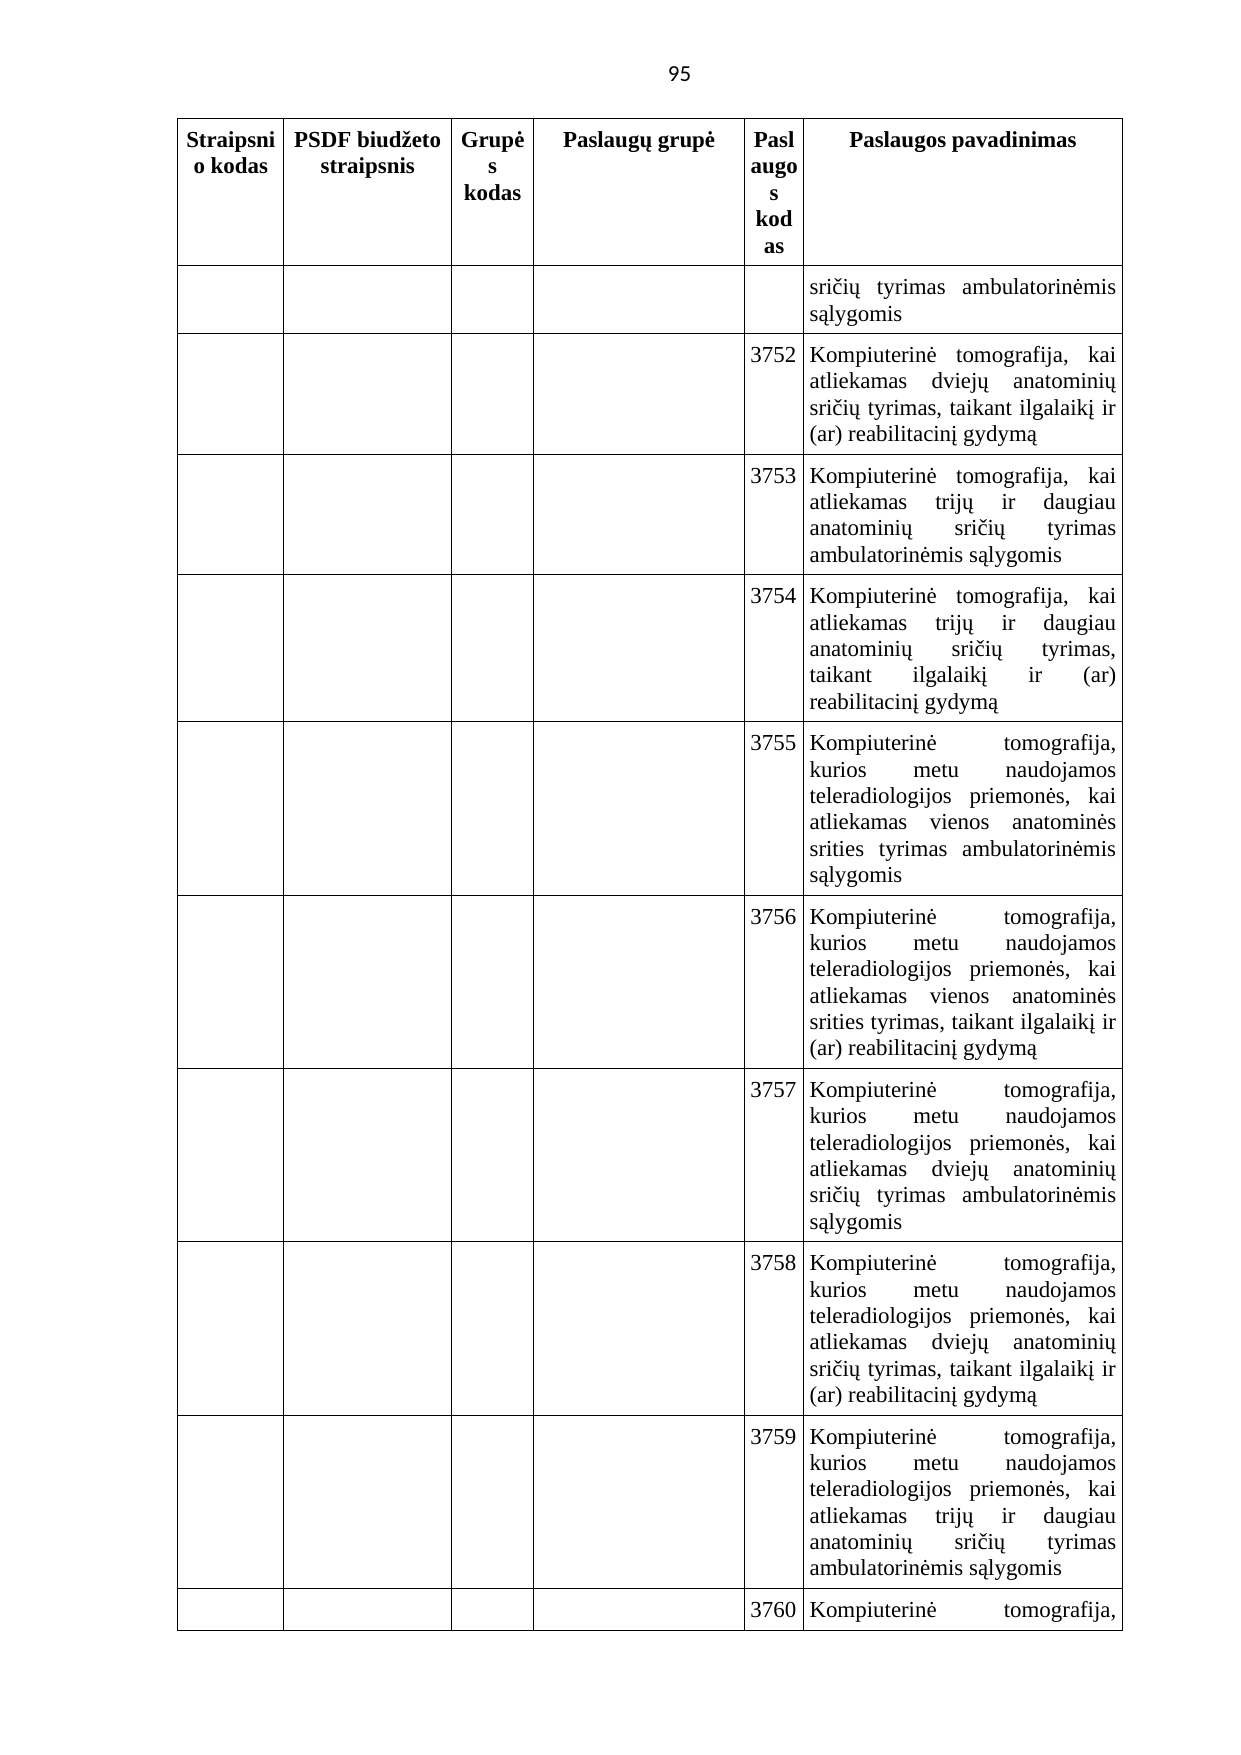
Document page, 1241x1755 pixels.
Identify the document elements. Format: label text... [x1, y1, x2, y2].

table_cell [452, 334, 533, 454]
table_cell [534, 575, 744, 721]
table_cell [534, 1069, 744, 1241]
table_cell [284, 1069, 451, 1241]
table_cell 3760 [745, 1589, 803, 1629]
table_cell 3755 [745, 722, 803, 894]
table_header Grupės kodas [452, 119, 533, 265]
table_cell Kompiuterinė tomografija, kai atliekamas dviejų anatominių sričių tyrimas, taikant ilgalaikį ir (ar) reabilitacinį gydymą [804, 334, 1122, 454]
table_cell [534, 334, 744, 454]
table_cell [178, 896, 283, 1068]
table_cell [534, 455, 744, 574]
table_header Straipsnio kodas [178, 119, 283, 265]
table_cell Kompiuterinė tomografija, kurios metu naudojamos teleradiologijos priemonės, kai atliekamas dviejų anatominių sričių tyrimas ambulatorinėmis sąlygomis [804, 1069, 1122, 1241]
table_cell Kompiuterinė tomografija, kurios metu naudojamos teleradiologijos priemonės, kai atliekamas vienos anatominės srities tyrimas, taikant ilgalaikį ir (ar) reabilitacinį gydymą [804, 896, 1122, 1068]
table_cell [284, 266, 451, 333]
table_cell sričių tyrimas ambulatorinėmis sąlygomis [804, 266, 1122, 333]
table_cell [284, 1416, 451, 1588]
table_cell [452, 455, 533, 574]
table_cell [178, 1069, 283, 1241]
table_cell [452, 1589, 533, 1629]
table_cell [178, 1242, 283, 1414]
table_cell [745, 266, 803, 333]
table_cell [178, 575, 283, 721]
table_cell Kompiuterinė tomografija, kurios metu naudojamos teleradiologijos priemonės, kai atliekamas dviejų anatominių sričių tyrimas, taikant ilgalaikį ir (ar) reabilitacinį gydymą [804, 1242, 1122, 1414]
table_cell 3756 [745, 896, 803, 1068]
table_cell [452, 1242, 533, 1414]
table_cell Kompiuterinė tomografija, [804, 1589, 1122, 1629]
table_cell [534, 1589, 744, 1629]
table_cell [284, 575, 451, 721]
table_cell [452, 575, 533, 721]
table_cell [178, 722, 283, 894]
table_cell [452, 1416, 533, 1588]
table_cell [178, 455, 283, 574]
table_cell [284, 722, 451, 894]
table_cell 3758 [745, 1242, 803, 1414]
table_cell [534, 1242, 744, 1414]
table_cell [178, 1416, 283, 1588]
table_header Paslaugos kodas [745, 119, 803, 265]
table_header Paslaugų grupė [534, 119, 744, 265]
table_cell [178, 334, 283, 454]
table_cell [534, 722, 744, 894]
table_cell [452, 896, 533, 1068]
table_cell Kompiuterinė tomografija, kurios metu naudojamos teleradiologijos priemonės, kai atliekamas trijų ir daugiau anatominių sričių tyrimas ambulatorinėmis sąlygomis [804, 1416, 1122, 1588]
table_cell [452, 1069, 533, 1241]
table_cell 3754 [745, 575, 803, 721]
table_cell [534, 266, 744, 333]
table_cell [284, 334, 451, 454]
table_cell [284, 455, 451, 574]
table_cell [284, 1242, 451, 1414]
table_cell [534, 896, 744, 1068]
table_cell Kompiuterinė tomografija, kai atliekamas trijų ir daugiau anatominių sričių tyrimas ambulatorinėmis sąlygomis [804, 455, 1122, 574]
table_header PSDF biudžeto straipsnis [284, 119, 451, 265]
table_cell [534, 1416, 744, 1588]
table_cell 3753 [745, 455, 803, 574]
table_cell [284, 1589, 451, 1629]
table_header Paslaugos pavadinimas [804, 119, 1122, 265]
table_cell [178, 266, 283, 333]
table_cell Kompiuterinė tomografija, kai atliekamas trijų ir daugiau anatominių sričių tyrimas, taikant ilgalaikį ir (ar) reabilitacinį gydymą [804, 575, 1122, 721]
table_cell 3759 [745, 1416, 803, 1588]
table_cell 3752 [745, 334, 803, 454]
table_cell Kompiuterinė tomografija, kurios metu naudojamos teleradiologijos priemonės, kai atliekamas vienos anatominės srities tyrimas ambulatorinėmis sąlygomis [804, 722, 1122, 894]
table_cell [452, 266, 533, 333]
table_cell [284, 896, 451, 1068]
table_cell 3757 [745, 1069, 803, 1241]
table_cell [452, 722, 533, 894]
table_cell [178, 1589, 283, 1629]
